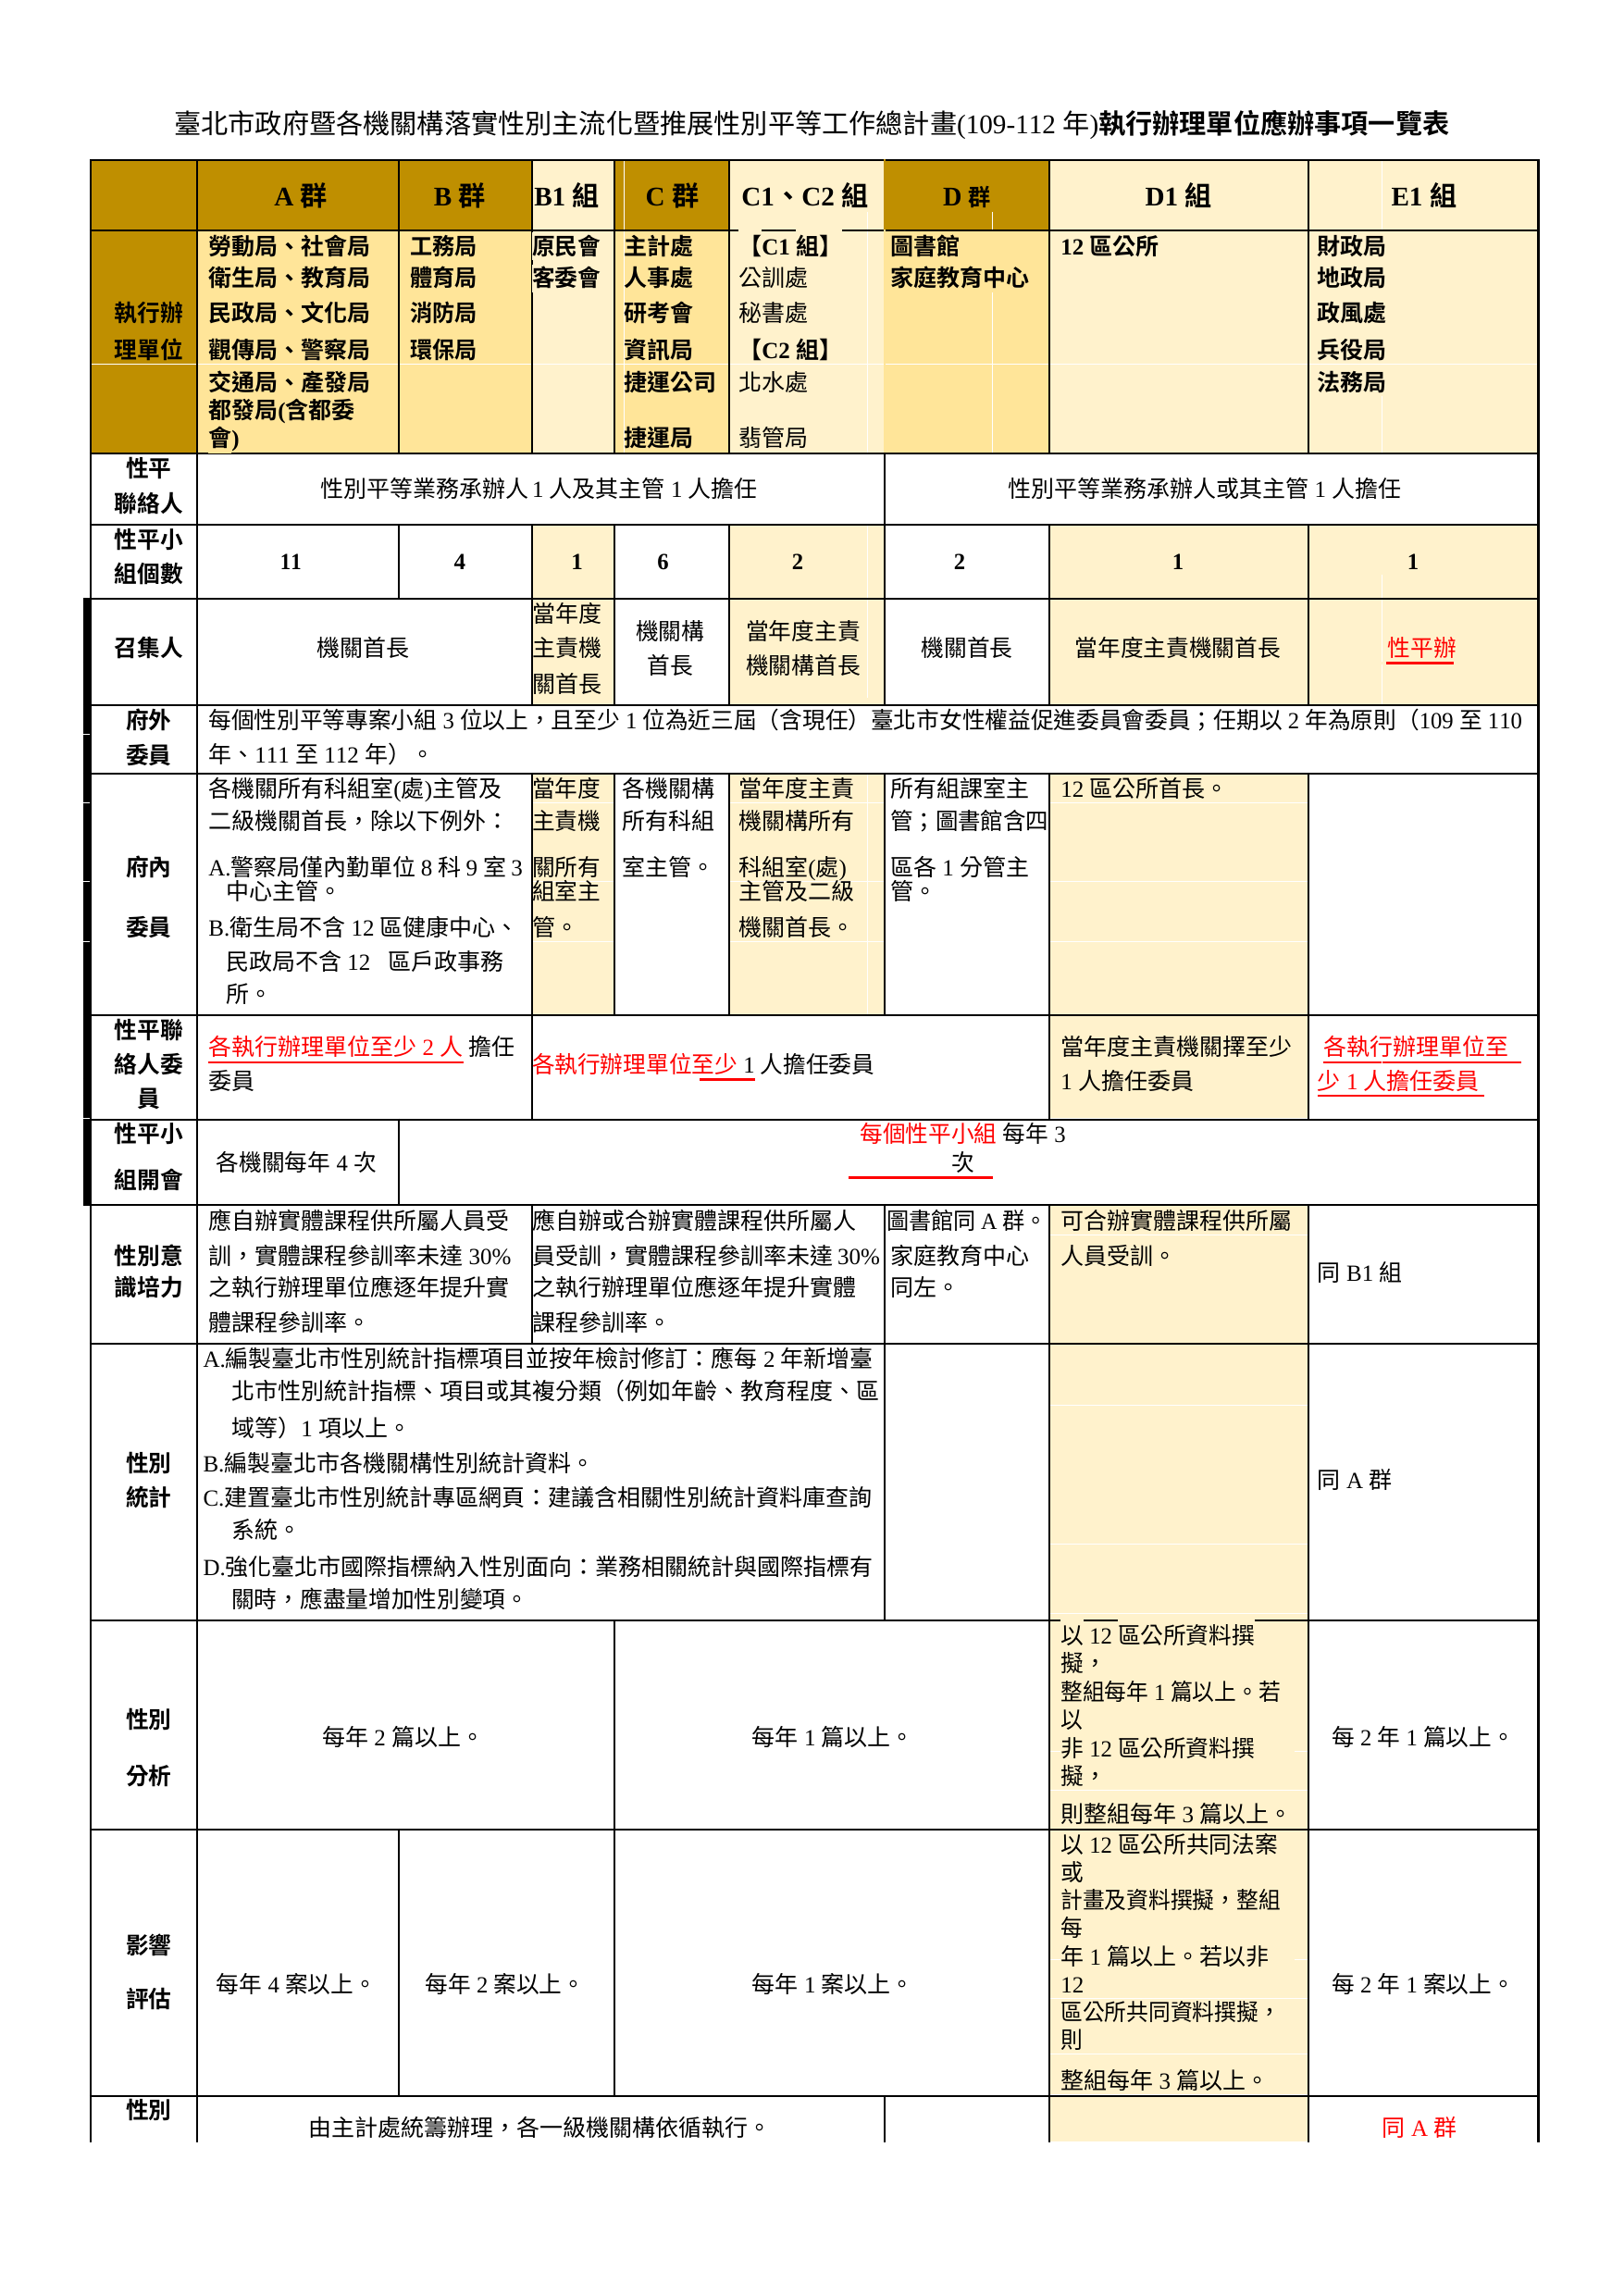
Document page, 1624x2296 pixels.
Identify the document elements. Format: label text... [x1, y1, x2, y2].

table_cell [755, 942, 849, 976]
table_cell [83, 803, 90, 835]
table_cell 應自辦實體課程供所屬人員受 [208, 1206, 531, 1235]
table_cell [868, 882, 884, 904]
table_cell [1386, 835, 1454, 881]
table_cell [1318, 904, 1323, 941]
table_cell [1484, 1831, 1521, 1887]
table_cell [1484, 1206, 1521, 1235]
table_cell [384, 1887, 398, 1942]
table_cell [92, 260, 100, 292]
table_cell [1458, 1121, 1484, 1148]
table_cell [615, 1752, 624, 1790]
table_cell [198, 600, 208, 627]
table_cell [83, 600, 90, 627]
table_cell [755, 1176, 849, 1194]
table_cell [198, 627, 208, 645]
table_cell [615, 1887, 624, 1942]
table_cell [92, 1336, 100, 1343]
table_cell [1050, 904, 1060, 941]
table_cell [615, 1999, 624, 2014]
table_cell [614, 1512, 624, 1544]
table_cell [1060, 2125, 1295, 2141]
table_cell [198, 1044, 208, 1061]
table_cell [1309, 2125, 1318, 2141]
table_cell [1458, 698, 1484, 704]
table_cell 體育局 [408, 260, 510, 292]
table_cell [100, 1302, 196, 1336]
table_cell [1309, 976, 1318, 1009]
table_cell [730, 775, 738, 802]
table_cell [849, 1621, 867, 1678]
table_cell [532, 1406, 601, 1443]
table_cell [408, 396, 464, 453]
table_cell [100, 1614, 196, 1620]
table_cell [625, 735, 700, 769]
table_cell [198, 260, 208, 292]
table_cell [1386, 518, 1454, 524]
table_cell [738, 1406, 755, 1443]
table_header [400, 161, 408, 212]
table_cell [532, 735, 601, 769]
table_cell [1386, 698, 1454, 704]
table_cell [1295, 1081, 1308, 1095]
table_cell 工務局 [408, 231, 510, 260]
table_cell [92, 2125, 100, 2141]
table_cell [601, 1112, 614, 1118]
table_cell [100, 2014, 196, 2054]
table_cell [993, 1078, 1048, 1095]
table_cell 當年度 [533, 600, 614, 627]
table_cell [1060, 1495, 1295, 1512]
table_cell [198, 1752, 208, 1790]
table_cell [1521, 1194, 1537, 1204]
table_cell [510, 2014, 532, 2054]
table_cell [1295, 1999, 1308, 2014]
table_cell [1386, 942, 1454, 976]
table_cell [1454, 526, 1458, 553]
table_cell [384, 518, 399, 524]
table_cell [1386, 1887, 1454, 1942]
table_cell D.強化臺北市國際指標納入性別面向：業務相關統計與國際指標有 [198, 1545, 884, 1582]
table_cell [1323, 1176, 1382, 1194]
table_cell [83, 1121, 90, 1148]
table_cell [100, 365, 196, 396]
table_cell 所。 [208, 976, 384, 1009]
table_cell [625, 1678, 700, 1734]
table_cell [464, 1176, 510, 1194]
table_cell [198, 1302, 208, 1336]
table_cell [1318, 627, 1323, 645]
table_cell [464, 212, 510, 230]
table_cell [464, 518, 510, 524]
table_cell [1521, 575, 1537, 589]
table_header [1309, 161, 1318, 212]
table_cell [886, 1009, 992, 1014]
table_cell [993, 1194, 1308, 1204]
table_cell [408, 1302, 464, 1336]
table_cell [83, 735, 90, 769]
table_cell [615, 1831, 624, 1887]
table_cell 同 A 群 [1382, 2097, 1537, 2141]
table_cell [198, 503, 208, 517]
table_cell [1386, 1302, 1454, 1336]
table_cell [1521, 1148, 1537, 1176]
table_cell [198, 327, 208, 364]
table_cell [1458, 1831, 1484, 1887]
table_cell [1323, 589, 1382, 598]
table_cell [1060, 212, 1295, 230]
table_cell [886, 1302, 992, 1336]
table_cell [601, 1121, 614, 1148]
table_cell [886, 1495, 992, 1512]
table_cell [384, 553, 398, 575]
table_cell [384, 1009, 399, 1014]
table_cell [700, 1406, 729, 1443]
table_cell [993, 976, 1048, 1009]
table_cell [1484, 803, 1521, 835]
table_cell [1060, 2097, 1295, 2125]
table_cell [464, 1148, 510, 1176]
table_cell [738, 679, 755, 698]
table_cell [384, 231, 398, 260]
table_cell [83, 1614, 90, 1620]
table_cell B.衛生局不含 12 區健康中心、 [208, 904, 531, 941]
table_cell [1309, 1302, 1318, 1336]
table_cell [615, 904, 624, 941]
table_cell 關首長 [533, 664, 614, 698]
table_cell [1318, 1302, 1323, 1336]
table_cell [400, 292, 408, 327]
table_cell [1309, 1752, 1318, 1790]
table_cell [730, 882, 738, 904]
table_cell [1318, 1194, 1323, 1204]
table_cell [1521, 1373, 1537, 1405]
table_cell [100, 1831, 196, 1887]
table_cell [464, 698, 531, 704]
table_cell [1318, 1752, 1323, 1790]
table_cell [92, 1112, 100, 1118]
table_cell [1458, 1512, 1484, 1544]
table_cell [1484, 679, 1521, 698]
table_cell [1386, 904, 1454, 941]
table_cell [198, 1621, 208, 1678]
table_cell [198, 1112, 208, 1118]
table_cell [1382, 1791, 1386, 1829]
table_cell [1295, 1942, 1308, 1959]
table_cell [1521, 1999, 1537, 2014]
table_cell [198, 1270, 208, 1287]
table_cell [1323, 1512, 1382, 1544]
table_cell [1309, 1078, 1318, 1095]
table_cell [738, 1999, 755, 2014]
table_cell [83, 698, 90, 704]
table_cell [730, 600, 738, 627]
table_cell [993, 1009, 1048, 1014]
table_cell [92, 231, 100, 260]
table_cell [700, 1678, 729, 1734]
table_cell 捷運公司 [625, 365, 728, 396]
table_cell [1484, 1999, 1521, 2014]
table_cell 機關構所有 [738, 803, 867, 835]
table_cell [868, 1406, 884, 1443]
table_cell [1050, 600, 1060, 627]
table_cell [533, 212, 601, 230]
table_cell [400, 260, 408, 292]
table_cell 所有組課室主 [886, 775, 1048, 802]
table_cell 當年度 [533, 775, 601, 802]
table_cell [1521, 882, 1537, 904]
table_cell [755, 1621, 849, 1678]
table_cell [399, 600, 408, 627]
table_cell [1309, 365, 1318, 396]
table_cell [1050, 942, 1060, 976]
table_cell [738, 1752, 755, 1790]
table_cell [993, 1999, 1048, 2014]
table_cell [729, 518, 738, 524]
table_cell [92, 1545, 100, 1582]
table_cell 各執行辦理單位至少 1 人擔任委員 [533, 1016, 885, 1078]
table_cell [400, 1999, 408, 2014]
table_cell [1323, 575, 1382, 589]
table_cell 關所有 [533, 835, 601, 881]
table_cell [1458, 976, 1484, 1009]
table_cell [92, 396, 100, 453]
table_cell [92, 212, 100, 230]
table_cell [1454, 1345, 1458, 1373]
table_cell [1050, 835, 1060, 881]
table_cell [1318, 645, 1323, 662]
table_cell [1382, 976, 1386, 1009]
table_cell [92, 1044, 100, 1061]
table_cell [1521, 976, 1537, 1009]
table_cell 管。 [533, 904, 601, 941]
table_cell [1382, 1582, 1386, 1613]
table_cell [1050, 1734, 1060, 1751]
table_cell [1308, 1176, 1318, 1194]
table_cell [868, 803, 884, 835]
table_cell 秘書處 [738, 292, 867, 327]
table_cell [533, 1009, 601, 1014]
table_cell [1309, 260, 1318, 292]
table_cell [1318, 589, 1323, 598]
table_cell [1060, 1112, 1295, 1118]
table_cell [1521, 1206, 1537, 1235]
table_cell [532, 2054, 601, 2094]
table_cell [1454, 1545, 1458, 1582]
table_cell [384, 1614, 399, 1620]
table_cell [615, 2054, 624, 2094]
table_cell [886, 292, 992, 327]
table_cell [100, 1009, 196, 1014]
table_cell [1318, 679, 1323, 698]
table_cell [83, 1179, 90, 1194]
table_cell [601, 1621, 614, 1678]
table_cell [384, 976, 399, 1009]
table_cell [400, 1148, 408, 1176]
table_cell [700, 698, 728, 704]
table_cell [1386, 882, 1454, 904]
table_cell [1323, 769, 1382, 773]
table_cell [92, 1752, 100, 1790]
table_cell 性平辦 [1386, 627, 1521, 662]
table_cell [1295, 1621, 1308, 1678]
table_cell [886, 942, 992, 976]
table_cell [83, 1734, 90, 1751]
table_cell [1454, 1582, 1458, 1613]
table_cell [1295, 1235, 1308, 1270]
table_cell [1295, 1270, 1308, 1287]
table_cell [198, 518, 208, 524]
table_cell [886, 1545, 992, 1582]
table_cell [198, 1831, 208, 1887]
table_cell [1295, 600, 1308, 627]
table_cell [730, 1009, 738, 1014]
table_cell [601, 1009, 614, 1014]
table_cell [885, 2014, 992, 2054]
table_cell [868, 1887, 885, 1942]
table_cell [408, 1063, 464, 1078]
table_cell [1308, 503, 1318, 517]
table_cell [510, 662, 531, 679]
table_cell 地政局 [1318, 260, 1521, 292]
table_cell [1521, 1095, 1537, 1112]
table_cell [700, 1734, 729, 1751]
table_cell [738, 589, 755, 598]
table_cell [849, 553, 867, 575]
table_cell [1458, 835, 1484, 881]
table_cell [885, 1112, 992, 1118]
table_cell 各執行辦理單位至少 2 人 擔任 [208, 1016, 531, 1061]
table_cell 北水處 [738, 365, 867, 396]
table_cell [1323, 1112, 1382, 1118]
table_cell [849, 1009, 867, 1014]
table_cell 【C1 組】 [738, 231, 867, 260]
table_cell 室主管。 [615, 835, 728, 881]
table_cell [510, 1614, 532, 1620]
table_cell [755, 698, 849, 704]
table_cell [1386, 1121, 1454, 1148]
table_cell [1309, 1582, 1318, 1613]
table_cell [1050, 1270, 1060, 1287]
table_cell [1386, 1614, 1454, 1620]
table_cell 2 [886, 526, 992, 575]
table_cell [625, 1734, 700, 1751]
table_cell [886, 396, 992, 453]
table_cell [615, 627, 624, 645]
table_cell [1295, 1495, 1308, 1512]
table_cell [1386, 679, 1454, 698]
table_cell [886, 600, 992, 627]
table_cell [885, 1791, 992, 1829]
table_cell [993, 1545, 1048, 1582]
table_cell [1382, 803, 1386, 835]
table_cell [100, 589, 196, 598]
table_cell [625, 1148, 700, 1176]
table_cell [1521, 2054, 1537, 2094]
table_cell [886, 1443, 992, 1477]
table_cell [1050, 645, 1060, 662]
table_cell [868, 526, 884, 553]
table_cell [700, 1148, 729, 1176]
table_cell [625, 212, 700, 230]
table_cell 6 [615, 526, 700, 575]
table_cell [1521, 942, 1537, 976]
table_cell [533, 976, 601, 1009]
table_cell [1323, 904, 1382, 941]
table_cell [408, 976, 464, 1009]
table_cell 年 1 篇以上。若以非 12 [1060, 1942, 1295, 1998]
table_cell [868, 589, 884, 598]
table_cell [1382, 1887, 1386, 1942]
table_cell [755, 518, 849, 524]
table_cell [1309, 882, 1318, 904]
table_cell [1050, 365, 1060, 396]
table_cell [868, 775, 884, 802]
table_cell [1309, 627, 1318, 645]
table_cell [601, 2054, 614, 2094]
table_cell [615, 231, 624, 260]
table_cell [1309, 1063, 1318, 1078]
table_cell [1323, 645, 1382, 662]
table_cell [755, 503, 849, 517]
table_cell [532, 518, 601, 524]
table_cell 財政局 [1318, 231, 1521, 260]
table_cell 性別 [100, 2097, 196, 2125]
table_cell 性別平等業務承辦人或其主管 1 人擔任 [993, 454, 1537, 503]
table_cell [1458, 1791, 1484, 1829]
table_cell [532, 1791, 601, 1829]
table_cell [1318, 1999, 1323, 2014]
table_cell [198, 1734, 208, 1751]
table_cell [1295, 589, 1308, 598]
table_cell [1060, 292, 1295, 327]
table_cell [1318, 1345, 1323, 1373]
table_cell [885, 1194, 992, 1204]
table_cell [198, 1942, 208, 1959]
table_cell [198, 942, 208, 976]
table_cell [1318, 1512, 1323, 1544]
table_cell [198, 1614, 208, 1620]
table_cell [533, 589, 614, 598]
table_cell [408, 882, 464, 904]
table_cell 主責機 [533, 627, 614, 662]
table_cell [1050, 1336, 1060, 1343]
table_cell [615, 589, 624, 598]
table_cell [868, 735, 885, 769]
table_cell [1458, 735, 1484, 769]
table_cell [1050, 775, 1060, 802]
table_cell [868, 835, 884, 881]
table_cell [755, 735, 849, 769]
table_cell [83, 575, 90, 589]
table_cell [100, 976, 196, 1009]
table_cell [83, 1302, 90, 1336]
table_cell [1382, 600, 1386, 627]
table_cell [92, 1373, 100, 1405]
table_cell [993, 904, 1048, 941]
table_cell [738, 503, 755, 517]
table_cell [755, 1999, 849, 2014]
table_cell [1318, 882, 1323, 904]
table_cell 同 B1 組 [1318, 1235, 1537, 1287]
table_cell 機關首長。 [738, 904, 867, 941]
table_cell 消防局 [408, 292, 510, 327]
table_cell [1458, 1194, 1484, 1204]
table_cell [400, 212, 408, 230]
table_cell [1386, 2014, 1454, 2054]
table_cell [849, 1752, 867, 1790]
table_cell [1386, 1406, 1454, 1443]
table_cell [1323, 1287, 1382, 1302]
table_cell [1060, 575, 1295, 589]
table_cell [1323, 1302, 1382, 1336]
table_cell [1323, 1336, 1382, 1343]
table_cell [755, 1791, 849, 1829]
table_cell [1295, 1176, 1308, 1194]
table_cell [1318, 803, 1323, 835]
table_cell [532, 1582, 601, 1613]
table_cell [399, 1621, 408, 1678]
table_cell [1309, 1443, 1318, 1477]
table_cell [92, 589, 100, 598]
table_cell [92, 526, 100, 553]
table_cell [730, 212, 738, 230]
table_cell [615, 1960, 624, 1998]
table_cell 主責機 [533, 803, 601, 835]
table_cell [92, 1016, 100, 1044]
table_cell [1323, 1495, 1382, 1512]
table_cell [601, 1831, 614, 1887]
table_cell [1458, 2014, 1484, 2054]
table_cell [729, 1734, 738, 1751]
table_cell [510, 1999, 532, 2014]
table_cell [1521, 1512, 1537, 1544]
table_cell 每年 1 案以上。 [738, 1942, 1048, 1998]
table_cell 員 [100, 1078, 196, 1112]
table_cell [399, 1009, 408, 1014]
table_cell [1323, 212, 1382, 230]
table_cell [849, 1078, 867, 1095]
table_cell [1295, 1009, 1308, 1014]
table_cell [100, 1345, 196, 1373]
table_cell [83, 589, 90, 598]
table_cell [83, 453, 90, 482]
table_cell 都發局(含都委會) [208, 396, 384, 453]
table_cell 二級機關首長，除以下例外： [208, 803, 531, 835]
table_cell 環保局 [408, 327, 510, 364]
table_cell [729, 1148, 738, 1176]
table_cell [198, 735, 208, 769]
table_cell [729, 1512, 738, 1544]
table_cell [1309, 589, 1318, 598]
table_cell [92, 679, 100, 698]
table_cell [92, 904, 100, 941]
table_cell [208, 679, 384, 698]
table_cell [464, 882, 510, 904]
table_cell [1323, 600, 1382, 627]
table_cell [92, 482, 100, 503]
table_cell 每 2 年 1 篇以上。 [1323, 1678, 1537, 1751]
table_cell [92, 1121, 100, 1148]
table_cell [400, 231, 408, 260]
table_cell [83, 1582, 90, 1613]
table_cell [868, 645, 884, 662]
table_cell [198, 1009, 208, 1014]
table_header [83, 159, 90, 212]
table_cell [885, 1887, 992, 1942]
table_cell [408, 1121, 464, 1148]
table_cell [993, 292, 1048, 327]
table_cell [729, 1406, 738, 1443]
table_cell [208, 1887, 384, 1942]
table_cell [1309, 664, 1318, 679]
table_cell [1484, 600, 1521, 627]
table_cell [408, 1621, 464, 1678]
table_cell [400, 2054, 408, 2094]
table_cell [1323, 803, 1382, 835]
table_cell [1454, 1176, 1458, 1194]
table_cell [729, 1582, 738, 1613]
table_cell [1050, 1081, 1060, 1095]
table_cell [464, 1887, 510, 1942]
table_cell [399, 1302, 408, 1336]
table_cell [993, 1345, 1048, 1373]
table_cell [1050, 1063, 1060, 1078]
table_cell [625, 1999, 700, 2014]
table_cell [198, 292, 208, 327]
table_cell 主管及二級 [738, 882, 867, 904]
table_cell 中心主管。 [208, 882, 384, 904]
table_cell [1382, 575, 1386, 589]
table_cell [700, 1621, 729, 1678]
table_cell 關時，應盡量增加性別變項。 [208, 1582, 532, 1613]
table_cell [83, 1620, 90, 1678]
table_cell [730, 976, 738, 1009]
table_cell [1295, 976, 1308, 1009]
table_header C 群 [625, 161, 728, 212]
table_cell [1295, 327, 1308, 364]
table_cell [208, 503, 384, 517]
table_cell [1458, 1302, 1484, 1336]
table_cell [625, 1614, 700, 1620]
table_cell [198, 835, 208, 881]
table_cell [1309, 679, 1318, 698]
table_cell [83, 835, 90, 881]
table_cell [1318, 1621, 1323, 1678]
table_cell [615, 1791, 624, 1829]
table_cell [1323, 1614, 1382, 1620]
table_cell [100, 803, 196, 835]
table_cell [1308, 769, 1318, 773]
table_cell [1323, 1206, 1382, 1235]
table_cell 統計 [100, 1477, 196, 1512]
table_cell [83, 976, 90, 1009]
table_cell 理單位 [100, 327, 196, 364]
table_cell [464, 679, 510, 698]
table_cell [1484, 1406, 1521, 1443]
table_cell [83, 1829, 90, 1887]
table_cell [1295, 735, 1308, 769]
table_cell [1458, 664, 1484, 679]
table_cell [1386, 575, 1454, 589]
table_cell 影響 [100, 1887, 196, 1959]
table_cell [532, 1887, 601, 1942]
table_cell [198, 482, 208, 503]
table_cell [1295, 1302, 1308, 1336]
table_cell [730, 664, 738, 679]
table_cell [1318, 664, 1323, 679]
table_cell [615, 1009, 624, 1014]
table_cell [1458, 2054, 1484, 2094]
table_cell [738, 518, 755, 524]
table_cell [755, 1148, 849, 1176]
table_cell [384, 1148, 398, 1176]
table_cell [849, 518, 867, 524]
table_cell [886, 589, 992, 598]
table_cell [100, 942, 196, 976]
table_cell [886, 662, 992, 679]
table_cell [83, 482, 90, 503]
table_cell [849, 698, 884, 704]
table_cell [738, 1831, 755, 1887]
table_header D 群 [886, 161, 1048, 212]
table_cell [1309, 1095, 1318, 1112]
table_header B 群 [408, 161, 531, 212]
table_cell [400, 327, 408, 364]
table_cell [83, 1148, 90, 1176]
table_cell [1386, 1176, 1454, 1194]
table_cell [729, 2054, 738, 2094]
table_cell [625, 976, 700, 1009]
table_cell [1318, 396, 1323, 453]
table_cell [1318, 1734, 1323, 1751]
table_cell [208, 1176, 384, 1194]
table_cell [510, 1302, 531, 1336]
table_cell [993, 1044, 1048, 1061]
table_cell [92, 775, 100, 802]
table_cell [464, 1009, 510, 1014]
table_cell [730, 231, 738, 260]
table_cell [1458, 1112, 1484, 1118]
table_cell [1382, 627, 1386, 645]
table_cell [408, 600, 464, 627]
table_cell [384, 292, 398, 327]
table_cell [510, 518, 532, 524]
table_cell [1382, 1999, 1386, 2014]
table_cell [1295, 1545, 1308, 1582]
table_cell [601, 1582, 614, 1613]
table_cell [1049, 503, 1060, 517]
table_cell [384, 327, 398, 364]
table_cell [886, 1345, 992, 1373]
table_cell [1050, 1373, 1060, 1405]
table_cell [601, 1791, 614, 1829]
table_cell [1484, 589, 1521, 598]
table_cell [384, 2054, 398, 2094]
table_cell [1050, 1582, 1060, 1613]
table_cell [1295, 1063, 1308, 1078]
table_cell [92, 1148, 100, 1176]
table_cell 翡管局 [738, 396, 867, 453]
table_cell [1323, 2054, 1382, 2094]
table_cell [464, 1121, 510, 1148]
table_cell 評估 [100, 1960, 196, 2014]
table_cell [886, 212, 992, 230]
table_cell [100, 662, 196, 679]
table_cell [400, 1831, 408, 1887]
table_cell [384, 589, 398, 598]
table_cell [83, 1343, 90, 1373]
table_cell [1050, 1512, 1060, 1544]
table_cell [1309, 553, 1318, 575]
table_cell 圖書館同A 群。 [886, 1206, 1048, 1235]
table_cell [730, 553, 738, 575]
table_cell [1386, 1097, 1454, 1112]
table_cell [532, 1148, 601, 1176]
table_cell [1382, 1287, 1386, 1302]
table_cell [700, 1512, 729, 1544]
table_cell [1318, 2054, 1323, 2094]
table_cell [849, 2054, 867, 2094]
table_cell [601, 292, 614, 327]
table_cell [849, 1112, 867, 1118]
table_cell [198, 365, 208, 396]
table_cell [1060, 769, 1308, 773]
table_cell [1458, 1206, 1484, 1235]
table_cell [1050, 1678, 1060, 1734]
table_cell [1454, 775, 1458, 802]
table_cell [408, 1176, 464, 1194]
table_cell [1458, 518, 1484, 524]
table_cell [198, 1960, 208, 1998]
table_cell 11 [198, 526, 384, 575]
table_cell [755, 575, 849, 589]
table_cell 非 12 區公所資料撰擬， [1060, 1734, 1295, 1790]
table_cell [92, 1406, 100, 1443]
table_cell [198, 698, 208, 704]
table_cell [1295, 2054, 1308, 2094]
table_cell [1458, 942, 1484, 976]
table_cell [1050, 2097, 1060, 2125]
table_cell [868, 1999, 885, 2014]
table_cell 當年度主責 [738, 600, 867, 645]
table_cell 每年 4 案以上。 [208, 1942, 384, 1998]
table_cell [198, 882, 208, 904]
table_cell [1382, 1302, 1386, 1336]
table_cell [1521, 698, 1537, 704]
table_cell [208, 1095, 384, 1112]
table_cell [614, 518, 624, 524]
table_cell [1295, 1406, 1308, 1443]
table_cell [83, 2125, 90, 2141]
table_cell [384, 1512, 399, 1544]
table_cell 1 [1060, 526, 1295, 575]
table_cell [993, 1112, 1048, 1118]
table_cell [1458, 1752, 1484, 1790]
table_cell [83, 627, 90, 645]
table_cell 識培力 [100, 1270, 196, 1302]
table_cell [868, 1009, 884, 1014]
table_cell [700, 976, 728, 1009]
table_cell [755, 2014, 849, 2054]
table_cell [700, 503, 729, 517]
table_cell [729, 1121, 738, 1148]
table_cell [1454, 976, 1458, 1009]
table_cell [92, 327, 100, 364]
table_cell [1521, 327, 1537, 364]
table_cell [1050, 1791, 1060, 1829]
table_cell [510, 327, 531, 364]
table_cell [1484, 526, 1521, 553]
table_cell 應自辦或合辦實體課程供所屬人 [533, 1206, 884, 1235]
table_cell [1458, 1176, 1484, 1194]
table_cell [100, 1582, 196, 1613]
table_cell [83, 260, 90, 292]
table_cell [208, 1112, 384, 1118]
table_cell [464, 1194, 532, 1204]
table_cell [510, 396, 531, 453]
table_cell [601, 1734, 614, 1751]
table_cell [1309, 600, 1318, 627]
table_cell [615, 575, 624, 589]
table_cell [885, 735, 992, 769]
table_cell 家庭教育中心 [886, 260, 1048, 292]
table_cell [100, 1373, 196, 1405]
table_cell [1454, 1148, 1458, 1176]
table_cell [1454, 735, 1458, 769]
table_cell [1521, 1121, 1537, 1148]
table_cell [1484, 1582, 1521, 1613]
table_cell [868, 679, 884, 698]
table_cell [615, 396, 624, 453]
table_cell [1458, 396, 1484, 453]
table_cell [83, 1545, 90, 1582]
table_cell [849, 212, 867, 230]
table_cell [1484, 1614, 1521, 1620]
table_cell [1454, 212, 1458, 230]
table_cell [1323, 664, 1382, 679]
table_cell [601, 1078, 614, 1095]
table_cell [601, 735, 614, 769]
table_cell [92, 1206, 100, 1235]
table_cell [1454, 575, 1458, 589]
table_cell [1309, 231, 1318, 260]
table_cell [729, 1112, 738, 1118]
table_cell [92, 1678, 100, 1734]
table_cell [1318, 2097, 1323, 2125]
table_cell [1484, 1302, 1521, 1336]
table_cell [1458, 503, 1484, 517]
table_cell [83, 1194, 90, 1204]
table_cell [993, 1512, 1048, 1544]
table_cell [885, 1179, 992, 1194]
table_cell [615, 1942, 624, 1959]
table_cell [92, 575, 100, 589]
table_cell [700, 1614, 729, 1620]
table_cell [198, 1373, 208, 1405]
table_cell [532, 1121, 601, 1148]
table_cell [625, 1176, 700, 1194]
table_cell 性平聯 [100, 1016, 196, 1044]
table_cell [384, 882, 399, 904]
table_cell [399, 518, 408, 524]
table_cell [208, 600, 384, 627]
table_cell [885, 1095, 992, 1112]
table_cell [198, 769, 208, 773]
table_cell [755, 1752, 849, 1790]
table_cell [384, 1942, 398, 1959]
table_cell [83, 1752, 90, 1790]
table_cell [464, 662, 510, 679]
table_cell [100, 2125, 196, 2141]
table_cell [532, 503, 601, 517]
table_cell 當年度主責機關首長 [1060, 627, 1295, 662]
table_cell [384, 503, 399, 517]
table_cell [1484, 698, 1521, 704]
table_cell [868, 396, 884, 453]
table_cell [100, 679, 196, 698]
table_cell [408, 1791, 464, 1829]
table_cell [730, 835, 738, 881]
table_cell [993, 553, 1048, 575]
table_cell [625, 1009, 700, 1014]
table_cell [1295, 664, 1308, 679]
table_cell [849, 1791, 867, 1829]
table_cell [1050, 292, 1060, 327]
table_cell [730, 575, 738, 589]
table_cell [100, 1545, 196, 1582]
table_cell [533, 292, 601, 327]
table_cell [993, 1176, 1049, 1194]
table_cell [532, 1614, 601, 1620]
table_cell [1323, 775, 1382, 802]
table_cell [1386, 1831, 1454, 1887]
table_cell [100, 260, 196, 292]
table_cell 人員受訓。 [1060, 1235, 1295, 1270]
table_cell [1458, 1287, 1484, 1302]
table_cell [868, 600, 884, 627]
table_cell 性別意 [100, 1235, 196, 1270]
table_cell [1309, 212, 1318, 230]
table_cell [100, 1112, 196, 1118]
table_cell [738, 1095, 755, 1112]
table_cell [1060, 664, 1295, 679]
table_cell [615, 1678, 624, 1734]
table_cell [625, 1791, 700, 1829]
table_cell 研考會 [625, 292, 728, 327]
table_cell [83, 1336, 90, 1343]
table_cell [1521, 1614, 1537, 1620]
table_cell [1050, 1887, 1060, 1942]
table_cell [1382, 2014, 1386, 2054]
table_cell [1050, 1406, 1060, 1443]
table_cell [625, 1121, 700, 1148]
table_cell [1521, 260, 1537, 292]
table_cell 系統。 [208, 1512, 384, 1544]
table_cell [738, 1621, 755, 1678]
table_cell [464, 1752, 510, 1790]
table_cell [849, 1614, 867, 1620]
table_header [1050, 161, 1060, 212]
table_cell 年、111 至 112 年）。 [208, 735, 532, 769]
table_cell [384, 212, 398, 230]
table_cell [208, 518, 384, 524]
table_cell [510, 231, 531, 260]
table_cell A.警察局僅內勤單位8 科9 室3 [208, 835, 531, 881]
table_cell [1309, 1495, 1318, 1512]
table_cell [1323, 1373, 1382, 1405]
table_cell [1521, 526, 1537, 553]
table_cell 1 [1318, 526, 1454, 575]
table_cell [1454, 942, 1458, 976]
table_cell [993, 503, 1049, 517]
table_cell [729, 1752, 738, 1790]
table_cell [1295, 212, 1308, 230]
table_cell [700, 882, 728, 904]
table_cell [1386, 1112, 1454, 1118]
table_cell [601, 1512, 614, 1544]
table_cell [1454, 600, 1458, 627]
table_cell [1309, 2054, 1318, 2094]
table_cell [533, 396, 601, 453]
table_cell [1060, 976, 1295, 1009]
table_cell [198, 396, 208, 453]
table_cell [1386, 589, 1454, 598]
table_cell 家庭教育中心 [886, 1235, 1048, 1270]
table_header [92, 161, 100, 212]
table_cell [510, 1112, 531, 1118]
table_cell [700, 2054, 729, 2094]
table_cell [729, 1443, 738, 1477]
table_cell [601, 365, 614, 396]
table_cell 4 [400, 526, 510, 575]
table_cell [849, 976, 867, 1009]
table_cell [92, 1495, 100, 1512]
table_cell [993, 526, 1048, 553]
table_cell [1386, 1345, 1454, 1373]
table_cell [1060, 904, 1295, 941]
table_cell [755, 1582, 849, 1613]
table_cell [1323, 1545, 1382, 1582]
table_cell [1484, 1545, 1521, 1582]
table_cell [83, 942, 90, 976]
table_cell [1323, 503, 1382, 517]
table_cell 每個性別平等專案小組 3 位以上，且至少 1 位為近三屆（含現任）臺北市女性權益促進委員會委員；任期以 2 年為原則（109 至 110 [208, 706, 1537, 734]
table_cell [208, 1831, 384, 1887]
table_cell [510, 1121, 532, 1148]
table_cell [92, 1270, 100, 1287]
text 臺北市政府暨各機關構落實性別主流化暨推展性別平等工作總計畫(109-112 年)執行辦理單位應辦事項一覽表 [82, 107, 1541, 141]
table_cell [1382, 904, 1386, 941]
table_cell [92, 803, 100, 835]
table_cell [729, 1887, 738, 1942]
table_cell [464, 769, 700, 773]
table_cell 域等）1 項以上。 [208, 1406, 532, 1443]
table_cell [700, 2014, 729, 2054]
table_cell [1484, 1194, 1521, 1204]
table_cell [1050, 1942, 1060, 1959]
table_cell [208, 1752, 384, 1790]
table_cell [601, 260, 614, 292]
table_cell [1318, 1406, 1323, 1443]
table_cell [83, 230, 90, 260]
table_cell [1521, 645, 1537, 662]
table_cell [1458, 882, 1484, 904]
table_cell [1318, 1545, 1323, 1582]
table_cell 當年度主責 [738, 775, 867, 802]
table_cell [1295, 1791, 1308, 1829]
table_cell 少 1 人擔任委員 [1318, 1063, 1537, 1095]
table_cell [208, 698, 464, 704]
table_cell [399, 662, 408, 679]
table_cell [1458, 1545, 1484, 1582]
table_cell [1382, 645, 1386, 662]
table_cell 交通局、產發局 [208, 365, 384, 396]
table_cell 可合辦實體課程供所屬 [1060, 1206, 1295, 1235]
table_cell [1484, 212, 1521, 230]
table_cell [1382, 1097, 1386, 1112]
table_cell [625, 589, 700, 598]
table_cell [1521, 600, 1537, 627]
table_cell [1454, 1121, 1458, 1148]
table_cell 勞動局、社會局 [208, 231, 384, 260]
table_cell [993, 942, 1048, 976]
table_cell [1521, 553, 1537, 575]
table_cell [1295, 1734, 1308, 1751]
table_cell [1295, 1477, 1308, 1495]
table_cell [198, 662, 208, 679]
table_cell 每個性平小組 每年 3 次 [849, 1121, 1308, 1176]
table_cell [993, 1752, 1048, 1790]
table_cell [408, 589, 464, 598]
table_cell [83, 1512, 90, 1544]
table_cell [1386, 1512, 1454, 1544]
table_cell [614, 735, 624, 769]
table_cell [510, 1095, 531, 1112]
table_cell [993, 1495, 1048, 1512]
table_cell [510, 1078, 531, 1095]
table_cell [1318, 1960, 1323, 1998]
table_cell [1050, 1831, 1060, 1887]
table_cell [198, 2054, 208, 2094]
table_cell 機關構 [625, 600, 728, 645]
table_cell [1382, 212, 1386, 230]
table_cell 民政局不含 12 [208, 942, 384, 976]
table_cell [625, 1095, 700, 1112]
table_cell [1060, 835, 1295, 881]
table_cell [1521, 1752, 1537, 1790]
table_cell [1484, 775, 1521, 802]
table_cell [729, 503, 738, 517]
table_cell [92, 1582, 100, 1613]
table_cell [868, 1095, 885, 1112]
table_cell [993, 1063, 1048, 1078]
table_cell [601, 327, 614, 364]
table_cell [1484, 1176, 1521, 1194]
table_cell [1454, 835, 1458, 881]
table_cell [1484, 1495, 1521, 1512]
table_cell [100, 1194, 196, 1204]
table_cell [738, 212, 755, 230]
table_cell [1295, 2125, 1308, 2141]
table_cell [601, 2014, 614, 2054]
table_cell [464, 503, 510, 517]
table_cell [1386, 1287, 1454, 1302]
table_cell [100, 769, 196, 773]
table_cell [1295, 1512, 1308, 1544]
table_cell [83, 1999, 90, 2014]
table_cell [198, 1791, 208, 1829]
table_cell [755, 589, 849, 598]
table_cell [615, 698, 700, 704]
table_cell [83, 292, 90, 327]
table_cell 區公所共同資料撰擬，則 [1060, 1999, 1295, 2054]
table_cell [1386, 1545, 1454, 1582]
table_cell [92, 1095, 100, 1112]
table_cell [1060, 396, 1295, 453]
table_cell [83, 212, 90, 230]
table_cell [510, 1512, 532, 1544]
table_cell [993, 327, 1048, 364]
table_cell 人事處 [625, 260, 728, 292]
table_cell [92, 1791, 100, 1829]
table_cell [208, 2014, 384, 2054]
table_cell [625, 1443, 700, 1477]
table_cell [700, 1942, 729, 1959]
table_cell [198, 231, 208, 260]
table_cell [1050, 2054, 1060, 2094]
table_cell [1050, 327, 1060, 364]
table_cell [1060, 942, 1295, 976]
table_cell [198, 1336, 531, 1343]
table_cell [1458, 1373, 1484, 1405]
table_cell [83, 2054, 90, 2094]
table_cell [384, 1999, 398, 2014]
table_cell [533, 365, 601, 396]
table_cell [384, 260, 398, 292]
table_cell [700, 942, 728, 976]
table_cell [1309, 2097, 1318, 2125]
table_cell [738, 1614, 755, 1620]
table_cell [510, 503, 532, 517]
table_cell [700, 1582, 729, 1613]
table_cell [700, 769, 755, 773]
table_cell [625, 882, 700, 904]
table_cell [1309, 942, 1318, 976]
table_cell [868, 518, 884, 524]
table_cell [729, 1081, 738, 1095]
table_cell [1295, 1960, 1308, 1998]
table_cell [92, 1512, 100, 1544]
table_cell [614, 1148, 624, 1176]
table_cell [510, 1752, 532, 1790]
table_cell [408, 365, 464, 396]
table_cell [625, 1112, 700, 1118]
table_header [1318, 161, 1323, 212]
table_cell [625, 1960, 700, 1998]
table_cell [92, 1887, 100, 1942]
table_cell [1521, 904, 1537, 941]
table_cell [1323, 1009, 1382, 1014]
table_cell [615, 882, 624, 904]
table_cell [625, 904, 700, 941]
table_cell [1454, 503, 1458, 517]
table_cell [1318, 503, 1323, 517]
table_cell [755, 1512, 849, 1544]
table_cell [755, 1302, 849, 1336]
table_cell [198, 1235, 208, 1270]
table_cell [1521, 1887, 1537, 1942]
table_cell [464, 1999, 510, 2014]
table_cell [399, 679, 408, 698]
table_cell [1454, 396, 1458, 453]
table_cell [384, 396, 398, 453]
table_cell [700, 1443, 729, 1477]
table_cell [92, 1477, 100, 1495]
table_cell [1484, 1752, 1521, 1790]
table_cell 主計處 [625, 231, 728, 260]
table_cell [408, 518, 464, 524]
table_cell [1521, 1336, 1537, 1343]
table_cell [198, 803, 208, 835]
table_cell [83, 1960, 90, 1998]
table_cell [1458, 1621, 1484, 1678]
table_cell [755, 1009, 849, 1014]
table_cell [208, 1999, 384, 2014]
table_cell 機關構首長 [738, 645, 867, 679]
table_cell [886, 1406, 992, 1443]
table_cell [1484, 1121, 1521, 1148]
table_cell [1382, 1121, 1386, 1148]
table_cell [886, 904, 992, 941]
table_cell 委員 [208, 1063, 384, 1095]
table_cell [198, 706, 208, 734]
table_cell 每年 2 案以上。 [408, 1942, 614, 1998]
table_cell [614, 1078, 624, 1095]
table_cell [993, 1582, 1048, 1613]
table_cell [92, 882, 100, 904]
table_cell [1318, 1678, 1323, 1734]
table_cell [1484, 664, 1521, 679]
table_cell [1060, 260, 1295, 292]
table_cell [1060, 1302, 1295, 1336]
table_cell 分析 [100, 1734, 196, 1790]
table_cell [1323, 1999, 1382, 2014]
table_cell [849, 1302, 867, 1336]
table_cell [1295, 518, 1308, 524]
table_cell [868, 2054, 885, 2094]
table_cell [399, 1752, 408, 1790]
table_cell [601, 1678, 614, 1734]
table_cell [1454, 1206, 1458, 1235]
table_cell [1295, 1097, 1308, 1112]
table_cell [625, 1078, 700, 1095]
table_cell [738, 2054, 755, 2094]
table_cell [510, 679, 531, 698]
table_cell [1323, 735, 1382, 769]
table_cell [1318, 1097, 1323, 1112]
table_cell [614, 1582, 624, 1613]
table_cell [1521, 1545, 1537, 1582]
table_cell [1309, 1614, 1318, 1620]
table_header [615, 161, 624, 212]
table_cell [1454, 1406, 1458, 1443]
table_cell [1323, 976, 1382, 1009]
table_cell [1386, 775, 1454, 802]
table_cell [993, 600, 1048, 627]
table_cell [1484, 1791, 1521, 1829]
table_cell 每 2 年 1 案以上。 [1323, 1942, 1537, 1998]
table_cell [100, 1406, 196, 1443]
table_cell [615, 212, 624, 230]
table_cell [464, 2054, 510, 2094]
table_cell [625, 679, 700, 698]
table_cell [1309, 1287, 1318, 1302]
table_cell [1454, 553, 1458, 575]
table_cell [83, 524, 90, 553]
table_cell [849, 1095, 867, 1112]
table_cell [464, 1078, 510, 1095]
table_cell [83, 1081, 90, 1095]
table_cell [755, 1443, 849, 1477]
table_cell [83, 1406, 90, 1443]
table_cell [1050, 1614, 1060, 1620]
table_cell 每年 2 篇以上。 [208, 1678, 532, 1751]
table_cell [700, 553, 728, 575]
table_cell [1295, 1678, 1308, 1734]
table_cell [1060, 1545, 1295, 1582]
table_cell [730, 698, 755, 704]
table_cell [1382, 1512, 1386, 1544]
table_cell [532, 2014, 601, 2054]
table_cell [886, 1373, 992, 1405]
table_cell [868, 1179, 885, 1194]
table_cell 法務局 [1318, 365, 1521, 396]
table_cell [1484, 396, 1521, 453]
table_cell [729, 1095, 738, 1112]
table_cell [1323, 2125, 1382, 2141]
table_cell [1386, 735, 1454, 769]
table_cell [1382, 942, 1386, 976]
table_cell [399, 1078, 408, 1095]
table_cell [92, 2097, 100, 2125]
table_cell [993, 2125, 1048, 2141]
table_cell [1309, 1044, 1323, 1061]
table_cell [1295, 553, 1308, 575]
table_cell [100, 2054, 196, 2094]
table_cell [408, 1999, 464, 2014]
table_cell [868, 231, 884, 260]
table_cell 同左。 [886, 1270, 1048, 1302]
table_cell [625, 1831, 700, 1887]
table_cell [1295, 1112, 1308, 1118]
table_cell [601, 1999, 614, 2014]
table_cell [849, 526, 867, 553]
table_cell [730, 679, 738, 698]
table_cell [92, 1287, 100, 1302]
table_cell [92, 1009, 100, 1014]
table_header [730, 161, 738, 212]
table_cell [1309, 1270, 1318, 1287]
table_cell [1484, 503, 1521, 517]
table_cell [1458, 1887, 1484, 1942]
table_cell [615, 645, 624, 662]
table_cell [1323, 627, 1382, 645]
table_cell [1458, 1009, 1484, 1014]
table_cell [1454, 1097, 1458, 1112]
table_cell [1295, 1287, 1308, 1302]
table_cell [1050, 260, 1060, 292]
table_cell [408, 1887, 464, 1942]
table_cell [700, 1752, 729, 1790]
table_cell 客委會 [533, 260, 601, 292]
table_cell [1050, 1302, 1060, 1336]
table_cell [1295, 260, 1308, 292]
table_cell [1484, 575, 1521, 589]
table_cell 則整組每年 3 篇以上。 [1060, 1791, 1295, 1829]
table_cell [849, 735, 867, 769]
table_cell [755, 1121, 849, 1148]
table_cell [384, 575, 398, 589]
table_cell [384, 1176, 398, 1194]
table_cell [1323, 1194, 1382, 1204]
table_cell [615, 1734, 624, 1751]
table_cell [464, 1791, 510, 1829]
table_cell [400, 589, 408, 598]
table_cell [615, 942, 624, 976]
table_header C1、C2 組 [738, 161, 884, 212]
table_header A 群 [208, 161, 384, 212]
table_cell [993, 1831, 1048, 1887]
table_cell [464, 589, 510, 598]
table_cell [886, 575, 992, 589]
table_cell [1382, 2054, 1386, 2094]
table_cell 性別 [100, 1443, 196, 1477]
table_cell [1060, 1176, 1295, 1194]
table_cell 召集人 [100, 627, 196, 662]
table_cell [400, 396, 408, 453]
table_cell [1050, 1477, 1060, 1495]
table_cell [849, 589, 867, 598]
table_cell [1454, 1887, 1458, 1942]
table_cell [729, 1621, 738, 1678]
table_cell [601, 1148, 614, 1176]
table_cell [400, 1942, 408, 1959]
table_cell [1521, 1302, 1537, 1336]
table_cell [625, 1887, 700, 1942]
table_cell [198, 1406, 208, 1443]
table_cell [92, 292, 100, 327]
table_cell 以 12 區公所資料撰擬， [1060, 1621, 1295, 1678]
table_cell [1382, 1406, 1386, 1443]
table_cell [83, 396, 90, 453]
table_cell [849, 679, 867, 698]
table_cell [868, 2014, 885, 2054]
table_cell [510, 1887, 532, 1942]
table_cell [868, 1621, 885, 1678]
table_cell [1521, 664, 1537, 679]
table_cell [83, 518, 90, 524]
table_cell 1 [533, 526, 601, 575]
table_cell [849, 503, 867, 517]
table_cell [700, 1176, 729, 1194]
table_cell [615, 292, 624, 327]
table_cell [83, 1235, 90, 1270]
table_cell [198, 1678, 208, 1734]
table_cell [510, 212, 531, 230]
table_cell [532, 1678, 601, 1734]
table_cell [1309, 1009, 1318, 1014]
table_cell [730, 260, 738, 292]
table_cell [1323, 1148, 1382, 1176]
table_cell 組開會 [100, 1148, 196, 1194]
table_cell [83, 706, 90, 734]
table_cell [1382, 1831, 1386, 1887]
table_cell [400, 1960, 408, 1998]
table_cell 機關首長 [208, 627, 531, 662]
table_cell [1060, 1097, 1295, 1112]
table_cell [1323, 1345, 1382, 1373]
table_cell 體課程參訓率。 [208, 1302, 384, 1336]
table_cell [993, 1791, 1048, 1829]
table_cell [1454, 1791, 1458, 1829]
table_cell [1484, 769, 1521, 773]
table_cell [738, 1176, 755, 1194]
table_cell [400, 1121, 408, 1148]
table_cell [1060, 1512, 1295, 1544]
table_cell [83, 1443, 90, 1477]
table_cell [208, 1621, 384, 1678]
table_cell [1458, 589, 1484, 598]
table_cell [384, 365, 398, 396]
table_cell [198, 1078, 208, 1095]
table_cell [1295, 1443, 1308, 1477]
table_cell [1323, 882, 1382, 904]
table_cell [1454, 1495, 1458, 1512]
table_cell 區各 1 分管主 [886, 835, 1048, 881]
table_cell 北市性別統計指標、項目或其複分類（例如年齡、教育程度、區 [208, 1373, 884, 1405]
table_cell 所有科組 [615, 803, 728, 835]
table_cell [1295, 503, 1308, 517]
table_cell [1060, 882, 1295, 904]
table_cell 每年 1 篇以上。 [738, 1678, 1048, 1751]
table_cell [1458, 769, 1484, 773]
table_cell [601, 904, 614, 941]
table_cell [700, 1112, 729, 1118]
table_cell [384, 600, 399, 627]
table_cell [993, 575, 1048, 589]
table_cell [198, 2014, 208, 2054]
table_cell [510, 1063, 531, 1078]
table_cell [729, 1999, 738, 2014]
table_cell [886, 503, 992, 517]
table_cell [83, 2014, 90, 2054]
table_cell [92, 645, 100, 662]
table_cell [729, 1176, 738, 1194]
table_cell [700, 679, 728, 698]
table_cell [1323, 679, 1382, 698]
table_cell [464, 396, 510, 453]
table_cell [92, 835, 100, 881]
table_cell [83, 679, 90, 698]
table_cell [1060, 518, 1295, 524]
table_cell [198, 1887, 208, 1942]
table_cell [755, 1406, 849, 1443]
table_cell [83, 1495, 90, 1512]
table_cell [601, 1752, 614, 1790]
table_cell [1060, 1582, 1295, 1613]
table_cell [868, 1791, 885, 1829]
table_cell [1050, 1752, 1060, 1790]
table_cell [738, 735, 755, 769]
table_cell [1049, 735, 1060, 769]
table_cell [1050, 664, 1060, 679]
table_cell [868, 976, 884, 1009]
table_cell [92, 600, 100, 627]
table_cell 各機關所有科組室(處)主管及 [208, 775, 531, 802]
table_cell [885, 1621, 992, 1678]
table_cell [1309, 904, 1318, 941]
table_cell [1309, 1345, 1318, 1373]
table_cell [399, 503, 408, 517]
table_cell [1295, 1206, 1308, 1235]
table_cell [1484, 1373, 1521, 1405]
table_cell [614, 1095, 624, 1112]
table_cell [700, 1194, 755, 1204]
table_cell [1454, 1621, 1458, 1678]
table_cell [384, 1112, 399, 1118]
table_cell [384, 1095, 399, 1112]
table_cell [886, 1614, 992, 1620]
table_cell 1 人及其主管 1 人擔任 [532, 454, 884, 503]
table_cell [198, 1148, 208, 1176]
table_cell [738, 1443, 755, 1477]
table_cell [1521, 1406, 1537, 1443]
table_cell [1295, 679, 1308, 698]
table_cell 各機關每年 4 次 [208, 1121, 384, 1176]
table_cell [1318, 575, 1323, 589]
table_cell [700, 735, 729, 769]
table_cell [1309, 1016, 1318, 1044]
table_cell [1309, 1112, 1318, 1118]
table_cell [730, 396, 738, 453]
table_cell [886, 482, 992, 503]
table_cell [1386, 769, 1454, 773]
table_cell [625, 503, 700, 517]
table_cell [208, 1791, 384, 1829]
table_cell [729, 1791, 738, 1829]
table_cell [92, 1999, 100, 2014]
table_cell [384, 1831, 398, 1887]
table_cell [625, 518, 700, 524]
table_cell [408, 1512, 464, 1544]
table_cell [1318, 775, 1323, 802]
table_cell [1050, 1999, 1060, 2014]
table_cell [1309, 1406, 1318, 1443]
table_cell [510, 260, 531, 292]
table_cell 12 區公所 [1060, 231, 1295, 260]
table_cell [1295, 645, 1308, 662]
table_cell [399, 1614, 408, 1620]
table_cell [601, 976, 614, 1009]
table_cell [615, 1621, 624, 1678]
table_cell [601, 518, 614, 524]
table_cell [1382, 1495, 1386, 1512]
table_cell [1050, 1443, 1060, 1477]
table_cell [1484, 1112, 1521, 1118]
table_cell [399, 1063, 408, 1078]
table_cell [885, 1063, 992, 1078]
table_cell [1309, 1960, 1318, 1998]
table_cell [1484, 942, 1521, 976]
table_cell [92, 1302, 100, 1336]
table_cell [729, 1678, 738, 1734]
table_cell [615, 600, 624, 627]
table_cell [92, 976, 100, 1009]
table_cell [198, 589, 208, 598]
table_cell [886, 1477, 992, 1495]
table_cell [1323, 1097, 1382, 1112]
table_cell [1309, 1545, 1318, 1582]
table_cell [1318, 600, 1323, 627]
table_cell [92, 662, 100, 679]
table_cell [1454, 664, 1458, 679]
table_cell [1318, 976, 1323, 1009]
table_cell [1050, 1621, 1060, 1678]
table_cell [868, 503, 884, 517]
table_cell [1323, 396, 1382, 453]
table_cell [886, 454, 992, 482]
table_cell [100, 231, 196, 260]
table_cell [1484, 518, 1521, 524]
table_cell [1521, 1345, 1537, 1373]
table_cell [601, 1614, 614, 1620]
table_cell [1050, 1112, 1060, 1118]
table_cell [532, 1752, 601, 1790]
table_cell [849, 1999, 867, 2014]
table_cell [849, 575, 867, 589]
table_cell [1521, 1176, 1537, 1194]
table_cell [408, 2054, 464, 2094]
table_cell [208, 1614, 384, 1620]
table_cell [886, 698, 992, 704]
table_cell [83, 1678, 90, 1734]
table_header D1 組 [1060, 161, 1308, 212]
table_cell [730, 365, 738, 396]
table_cell [1295, 231, 1308, 260]
table_cell [601, 212, 614, 230]
table_cell [92, 503, 100, 517]
table_cell [1382, 1194, 1386, 1204]
table_cell [92, 365, 100, 396]
table_cell [384, 526, 398, 553]
table_cell [886, 976, 992, 1009]
table_cell [1458, 1097, 1484, 1112]
table_cell [100, 518, 196, 524]
table_cell [399, 976, 408, 1009]
table_cell 1 人擔任委員 [1060, 1063, 1295, 1095]
table_cell [1309, 1206, 1318, 1235]
table_cell 絡人委 [100, 1044, 196, 1078]
table_cell [198, 1206, 208, 1235]
table_cell [400, 365, 408, 396]
table_cell [1484, 1336, 1521, 1343]
table_cell [1386, 1336, 1454, 1343]
table_cell [755, 212, 849, 230]
table_cell [1295, 835, 1308, 881]
table_cell [1521, 1831, 1537, 1887]
table_cell [1295, 1887, 1308, 1942]
table_cell [993, 698, 1048, 704]
table_cell [100, 1512, 196, 1544]
table_cell [533, 1112, 601, 1118]
table_cell [1309, 1887, 1318, 1942]
table_cell [1309, 1336, 1318, 1343]
table_cell [83, 645, 90, 662]
table_cell [886, 518, 992, 524]
table_cell 區戶政事務 [384, 942, 531, 976]
table_cell [601, 1887, 614, 1942]
table_cell [755, 2054, 849, 2094]
table_cell [83, 1887, 90, 1942]
table_cell [1382, 503, 1386, 517]
table_cell 課程參訓率。 [533, 1302, 729, 1336]
table_cell [510, 575, 531, 589]
table_cell [384, 1063, 399, 1078]
table_cell [1454, 904, 1458, 941]
table_cell [1295, 627, 1308, 645]
table_cell [1454, 803, 1458, 835]
table_cell [849, 1179, 867, 1194]
table_cell 聯絡人 [100, 482, 196, 517]
table_cell [738, 942, 755, 976]
table_cell [1318, 735, 1323, 769]
table_cell 各執行辦理單位至 [1323, 1016, 1537, 1061]
table_cell 性別 [100, 1678, 196, 1734]
table_cell [208, 575, 384, 589]
table_cell [208, 2054, 384, 2094]
table_cell [1060, 327, 1295, 364]
table_cell [92, 1194, 100, 1204]
table_cell [1318, 1121, 1323, 1148]
table_cell [601, 775, 614, 802]
table_cell [730, 904, 738, 941]
table_cell [700, 1081, 729, 1095]
table_cell [510, 882, 531, 904]
table_cell [1050, 526, 1060, 553]
table_cell [1050, 212, 1060, 230]
table_cell [1308, 1121, 1318, 1148]
table_cell [755, 1078, 849, 1095]
table_cell [408, 212, 464, 230]
table_cell [1458, 775, 1484, 802]
table_cell [700, 518, 729, 524]
table_cell [755, 1095, 849, 1112]
table_cell [1060, 803, 1295, 835]
table_cell [738, 2014, 755, 2054]
table_cell [198, 645, 208, 662]
table_cell [1318, 1336, 1323, 1343]
table_cell [1382, 679, 1386, 698]
table_cell [615, 327, 624, 364]
table_cell [886, 679, 992, 698]
table_cell [384, 1960, 398, 1998]
table_cell [1050, 553, 1060, 575]
table_cell [993, 212, 1048, 230]
table_cell [1458, 1495, 1484, 1512]
table_cell [1458, 904, 1484, 941]
table_cell [738, 1112, 755, 1118]
table_cell [738, 1791, 755, 1829]
table_cell [198, 775, 208, 802]
table_cell [993, 2097, 1048, 2125]
table_cell [1309, 292, 1318, 327]
table_cell [1060, 1406, 1295, 1443]
table_cell [1382, 1752, 1386, 1790]
table_cell [464, 976, 510, 1009]
table_cell [700, 1887, 729, 1942]
table_cell [408, 1112, 464, 1118]
table_cell [1458, 803, 1484, 835]
table_header [1323, 161, 1382, 212]
table_cell [198, 2125, 208, 2141]
table_cell [729, 1942, 738, 1959]
table_cell [92, 1176, 100, 1194]
table_cell [1295, 1831, 1308, 1887]
table_cell [83, 1063, 90, 1078]
table_cell [993, 1614, 1048, 1620]
table_cell [1521, 769, 1537, 773]
table_cell [1458, 1336, 1484, 1343]
table_cell [100, 600, 196, 627]
table_cell [738, 1887, 755, 1942]
table_cell [615, 976, 624, 1009]
table_cell 執行辦 [100, 292, 196, 327]
table_cell [849, 1582, 867, 1613]
table_cell [614, 503, 624, 517]
table_cell [384, 1752, 399, 1790]
table_cell [1484, 1148, 1521, 1176]
table_cell [886, 365, 992, 396]
table_cell [1309, 775, 1318, 802]
table_cell 政風處 [1318, 292, 1521, 327]
table_cell [993, 1095, 1048, 1112]
table_cell [868, 904, 884, 941]
table_cell 性平小 [100, 1121, 196, 1148]
table_cell [1295, 775, 1308, 802]
table_cell [1382, 735, 1386, 769]
table_cell [198, 679, 208, 698]
table_cell [1458, 600, 1484, 627]
table_cell [1060, 1373, 1295, 1405]
table_cell [1318, 835, 1323, 881]
table_cell [1386, 503, 1454, 517]
table_cell 性平小 [100, 526, 196, 553]
table_cell 府外 [100, 706, 196, 734]
table_cell [993, 1443, 1048, 1477]
table_cell [700, 1831, 729, 1887]
table_cell [849, 1512, 867, 1544]
table_cell [408, 1148, 464, 1176]
table_cell [601, 1095, 614, 1112]
table_cell [993, 1016, 1048, 1044]
table_cell [1323, 835, 1382, 881]
table_cell [885, 1016, 992, 1044]
table_cell [1295, 526, 1308, 553]
table_cell 委員 [100, 735, 196, 769]
table_cell [1295, 1044, 1308, 1061]
table_cell [1382, 1373, 1386, 1405]
table_cell [408, 662, 464, 679]
table_cell [1323, 1121, 1382, 1148]
table_cell [1323, 1621, 1382, 1678]
table_cell [1309, 526, 1318, 553]
table_cell [625, 2054, 700, 2094]
table_cell [100, 1791, 196, 1829]
table_cell [1382, 835, 1386, 881]
table_cell [400, 1194, 464, 1204]
table_cell [1521, 518, 1537, 524]
table_cell [510, 1621, 532, 1678]
table_cell [885, 2054, 992, 2094]
table_cell [208, 662, 384, 679]
table_cell [886, 1336, 992, 1343]
table_cell [198, 1582, 208, 1613]
table_cell [83, 1270, 90, 1287]
table_cell [83, 1044, 90, 1061]
table_cell [993, 2014, 1048, 2054]
table_cell [1458, 212, 1484, 230]
table_cell [1484, 1887, 1521, 1942]
table_cell [464, 1063, 510, 1078]
table_cell [755, 976, 849, 1009]
table_cell [92, 454, 100, 482]
table_cell [1050, 396, 1060, 453]
table_cell [1060, 1345, 1295, 1373]
table_cell [1454, 1831, 1458, 1887]
table_cell 原民會 [533, 231, 601, 260]
table_cell [92, 942, 100, 976]
table_cell [886, 327, 992, 364]
table_cell [92, 698, 100, 704]
table_cell [868, 1831, 885, 1887]
table_cell [885, 769, 992, 773]
table_cell [1521, 1582, 1537, 1613]
table_cell [1323, 1791, 1382, 1829]
table_cell [1318, 1148, 1323, 1176]
table_cell [1521, 835, 1537, 881]
table_cell [510, 1009, 531, 1014]
table_cell [208, 589, 384, 598]
table_cell [384, 1302, 399, 1336]
table_cell [1521, 1287, 1537, 1302]
table_cell [1050, 1206, 1060, 1235]
table_cell [849, 769, 885, 773]
table_cell [993, 1621, 1048, 1678]
table_cell [408, 1009, 464, 1014]
table_cell [738, 976, 755, 1009]
table_cell [868, 1752, 885, 1790]
table_cell [464, 2014, 510, 2054]
table_cell [625, 1752, 700, 1790]
table_cell [1521, 231, 1537, 260]
table_cell 整組每年 1 篇以上。若以 [1060, 1678, 1295, 1734]
table_cell [464, 1095, 510, 1112]
table_cell [601, 882, 614, 904]
table_cell [1521, 1791, 1537, 1829]
table_cell [1050, 698, 1308, 704]
table_cell 性別平等業務承辦人 [208, 454, 532, 503]
table_cell [1386, 1373, 1454, 1405]
table_cell [1295, 1336, 1308, 1343]
table_cell [1309, 1942, 1318, 1959]
table_cell [1454, 882, 1458, 904]
table_cell [1521, 212, 1537, 230]
table_cell [1386, 600, 1454, 627]
table_cell [615, 365, 624, 396]
table_cell [614, 1406, 624, 1443]
table_cell [510, 589, 531, 598]
table_cell [533, 1078, 601, 1095]
table_cell [700, 1095, 729, 1112]
table_cell [92, 1960, 100, 1998]
table_cell [1060, 735, 1295, 769]
table_cell [738, 1512, 755, 1544]
table_cell [755, 1831, 849, 1887]
table_cell [1382, 1621, 1386, 1678]
table_cell [83, 775, 90, 802]
table_cell [1382, 664, 1386, 679]
table_cell [83, 365, 90, 396]
table_cell [868, 1582, 884, 1613]
table_cell [1521, 627, 1537, 645]
table_cell [1318, 942, 1323, 976]
table_cell [92, 1942, 100, 1959]
table_cell [1309, 327, 1318, 364]
table_cell [868, 292, 884, 327]
table_cell [615, 662, 624, 679]
table_cell [198, 1194, 208, 1204]
table_cell [1521, 2014, 1537, 2054]
table_cell [83, 1287, 90, 1302]
table_cell [1050, 1495, 1060, 1512]
table_cell [993, 589, 1048, 598]
table_cell [849, 1194, 885, 1204]
table_cell 管；圖書館含四 [886, 803, 1048, 835]
table_cell [1386, 1999, 1454, 2014]
table_cell [868, 1302, 884, 1336]
table_cell [464, 1831, 510, 1887]
table_cell [868, 1112, 885, 1118]
table_cell [886, 1582, 992, 1613]
table_cell [100, 1336, 196, 1343]
table_cell [729, 1831, 738, 1887]
table_cell C.建置臺北市性別統計專區網頁：建議含相關性別統計資料庫查詢 [198, 1477, 884, 1512]
table_cell 各機關構 [615, 775, 728, 802]
table_cell [510, 526, 531, 553]
table_cell [510, 292, 531, 327]
table_cell [92, 706, 100, 734]
table_cell [868, 327, 884, 364]
table_cell 員受訓，實體課程參訓率未達30% [533, 1235, 884, 1270]
table_cell [1308, 1148, 1318, 1176]
table_cell [1309, 1373, 1318, 1405]
table_cell [1386, 396, 1454, 453]
table_cell [92, 553, 100, 575]
table_cell [993, 679, 1048, 698]
table_cell 整組每年 3 篇以上。 [1060, 2054, 1295, 2094]
table_cell [755, 1194, 849, 1204]
table_cell [400, 2014, 408, 2054]
table_cell [208, 1009, 384, 1014]
table_cell [533, 942, 601, 976]
table_cell [400, 1176, 408, 1194]
table_cell 當年度主責機關擇至少 [1060, 1016, 1295, 1061]
table_header [1382, 161, 1386, 212]
table_cell [993, 1887, 1048, 1942]
table_header E1 組 [1386, 161, 1537, 212]
table_cell [1060, 365, 1295, 396]
table_cell [1386, 1009, 1454, 1014]
table_cell [92, 1063, 100, 1078]
table_cell [208, 769, 464, 773]
table_cell [83, 1112, 90, 1118]
table_cell [1050, 2014, 1060, 2054]
table_cell [625, 942, 700, 976]
table_cell [601, 942, 614, 976]
table_cell [738, 1009, 755, 1014]
table_cell [198, 1095, 208, 1112]
table_cell 以 12 區公所共同法案或 [1060, 1831, 1295, 1887]
table_cell [83, 503, 90, 517]
table_cell [408, 1078, 464, 1095]
table_cell 管。 [886, 882, 1048, 904]
table_cell [92, 627, 100, 645]
table_cell [729, 735, 738, 769]
table_cell [1309, 803, 1318, 835]
table_cell [1323, 1752, 1382, 1790]
table_cell [83, 2095, 90, 2125]
table_cell [208, 212, 384, 230]
table_cell [83, 553, 90, 575]
table_cell [1309, 1791, 1318, 1829]
table_cell [1484, 1345, 1521, 1373]
table_cell [1318, 2125, 1323, 2141]
table_cell [1318, 212, 1323, 230]
table_cell [384, 662, 399, 679]
table_cell [1382, 1206, 1386, 1235]
table_cell [700, 589, 728, 598]
table_cell [92, 2054, 100, 2094]
table_cell [1454, 1752, 1458, 1790]
table_cell [1484, 1621, 1521, 1678]
table_cell [614, 1614, 624, 1620]
table_cell [1382, 1345, 1386, 1373]
table_cell [1458, 1406, 1484, 1443]
table_cell [408, 1752, 464, 1790]
table_cell [1521, 1112, 1537, 1118]
table_cell [1050, 589, 1060, 598]
table_cell 計畫及資料撰擬，整組每 [1060, 1887, 1295, 1942]
table_cell [100, 775, 196, 802]
table_cell [1382, 882, 1386, 904]
table_cell [1060, 679, 1295, 698]
table_cell [1318, 1887, 1323, 1942]
table_cell [83, 1097, 90, 1112]
table_cell [100, 698, 196, 704]
table_cell [1458, 1345, 1484, 1373]
table_cell [625, 1582, 700, 1613]
table_cell [1308, 1194, 1318, 1204]
table_cell [993, 735, 1049, 769]
table_cell [1309, 1512, 1318, 1544]
table_cell [399, 1791, 408, 1829]
table_cell [1458, 1999, 1484, 2014]
table_cell [700, 526, 728, 553]
table_cell [92, 735, 100, 769]
table_cell [1386, 1621, 1454, 1678]
table_cell [1295, 1345, 1308, 1373]
table_cell [625, 1621, 700, 1678]
table_cell [198, 1176, 208, 1194]
table_cell [1295, 1582, 1308, 1613]
table_cell [1521, 365, 1537, 396]
table_cell [208, 1194, 398, 1204]
table_cell [1454, 589, 1458, 598]
table_cell [1318, 2014, 1323, 2054]
table_cell [1484, 553, 1521, 575]
table_cell 組個數 [100, 553, 196, 589]
table_cell [1060, 1287, 1295, 1302]
table_cell [601, 526, 614, 553]
table_cell [1521, 775, 1537, 802]
table_cell [1049, 518, 1060, 524]
table_cell [1318, 1373, 1323, 1405]
table_cell [1386, 664, 1454, 679]
table_cell [1484, 2054, 1521, 2094]
table_cell [399, 1512, 408, 1544]
table_cell [1308, 735, 1318, 769]
table_cell [700, 575, 728, 589]
table_cell [1295, 904, 1308, 941]
table_cell [625, 1942, 700, 1959]
table_cell [614, 1176, 624, 1194]
table_cell [993, 396, 1048, 453]
table_cell [849, 1831, 867, 1887]
table_cell [1309, 2014, 1318, 2054]
table_cell [868, 627, 884, 645]
table_cell [601, 503, 614, 517]
table_cell [83, 664, 90, 679]
table_cell [1382, 1176, 1386, 1194]
table_cell [83, 1009, 90, 1014]
table_cell [1050, 1960, 1060, 1998]
table_cell [1386, 803, 1454, 835]
table_cell [92, 1614, 100, 1620]
table_cell [1295, 2014, 1308, 2054]
table_cell [1484, 2014, 1521, 2054]
table_cell [1458, 526, 1484, 553]
table_cell [1050, 2125, 1060, 2141]
table_cell 性平 [100, 454, 196, 482]
table_cell [601, 835, 614, 881]
table_header [384, 161, 398, 212]
table_cell 圖書館 [886, 231, 1048, 260]
table_cell [532, 1194, 700, 1204]
table_cell [700, 212, 728, 230]
table_cell [1323, 698, 1382, 704]
table_cell 公訓處 [738, 260, 867, 292]
table_cell [1050, 882, 1060, 904]
table_cell [464, 575, 510, 589]
table_cell B.編製臺北市各機關構性別統計資料。 [198, 1443, 614, 1477]
table_cell [993, 518, 1049, 524]
table_cell [738, 1121, 755, 1148]
table_cell 民政局、文化局 [208, 292, 384, 327]
table_cell [1050, 1097, 1060, 1112]
table_cell [1050, 1009, 1060, 1014]
table_cell [1309, 1734, 1318, 1751]
table_cell [92, 1078, 100, 1095]
table_cell 衛生局、教育局 [208, 260, 384, 292]
table_cell 機關首長 [886, 627, 1048, 662]
table_cell [730, 627, 738, 645]
table_cell [1454, 2054, 1458, 2094]
table_cell 觀傳局、警察局 [208, 327, 384, 364]
table_cell [1386, 1206, 1454, 1235]
table_cell [1323, 518, 1382, 524]
table_cell [700, 1121, 729, 1148]
table_cell [993, 1406, 1048, 1443]
table_cell [1454, 1302, 1458, 1336]
table_cell [384, 1621, 399, 1678]
table_cell [625, 1406, 700, 1443]
table_cell [464, 1614, 510, 1620]
table_cell [601, 231, 614, 260]
table_cell [1309, 1831, 1318, 1887]
table_cell [400, 1887, 408, 1942]
table_cell [730, 327, 738, 364]
table_cell [198, 1287, 208, 1302]
table_cell [868, 1078, 885, 1095]
table_cell [729, 1302, 738, 1336]
table_cell [1060, 1009, 1295, 1014]
table_cell [198, 1121, 208, 1148]
table_cell [83, 1016, 90, 1044]
table_cell [1318, 1176, 1323, 1194]
table_cell [849, 2014, 867, 2054]
table_cell [1050, 1235, 1060, 1270]
table_cell [849, 1443, 867, 1477]
table_cell [408, 1614, 464, 1620]
table_cell [1060, 503, 1295, 517]
table_cell [198, 976, 208, 1009]
table_cell [1050, 679, 1060, 698]
table_cell [849, 1887, 867, 1942]
table_cell [886, 2097, 992, 2125]
table_cell [1323, 942, 1382, 976]
table_cell [1309, 835, 1318, 881]
table_cell [738, 1582, 755, 1613]
table_cell [868, 664, 884, 679]
table_cell [1454, 1194, 1458, 1204]
table_cell [532, 1176, 601, 1194]
table_cell [1386, 1194, 1454, 1204]
table_cell [885, 1999, 992, 2014]
table_cell 同 A 群 [1318, 1443, 1537, 1495]
table_cell [615, 260, 624, 292]
table_cell [886, 2125, 992, 2141]
table_cell [510, 2054, 532, 2094]
table_cell 委員 [100, 882, 196, 941]
table_cell [1521, 396, 1537, 453]
table_cell [700, 904, 728, 941]
table_cell [1060, 1477, 1295, 1495]
table_cell [1050, 1287, 1060, 1302]
table_cell [532, 1512, 601, 1544]
table_cell [729, 1960, 738, 1998]
table_cell 捷運局 [625, 396, 728, 453]
table_cell [1295, 2097, 1308, 2125]
table_cell [92, 1621, 100, 1678]
table_cell [885, 1044, 992, 1061]
table_cell 【C2 組】 [738, 327, 867, 364]
table_cell [738, 1302, 755, 1336]
table_cell [1050, 976, 1060, 1009]
table_cell [408, 1831, 464, 1887]
table_cell [1309, 698, 1323, 704]
table_cell [1521, 1621, 1537, 1678]
table_cell [1521, 735, 1537, 769]
table_cell [885, 1752, 992, 1790]
table_cell [533, 698, 614, 704]
table_cell [1318, 1206, 1323, 1235]
table_cell [993, 769, 1049, 773]
table_cell [1318, 1831, 1323, 1887]
table_cell [92, 1831, 100, 1887]
table_cell [625, 1512, 700, 1544]
table_cell [1454, 679, 1458, 698]
table_cell [625, 575, 700, 589]
table_cell [1386, 1495, 1454, 1512]
table_cell [1458, 575, 1484, 589]
table_cell [532, 1621, 601, 1678]
table_cell [1454, 1999, 1458, 2014]
table_cell [1323, 1831, 1382, 1887]
table_cell [83, 1373, 90, 1405]
table_cell [886, 1512, 992, 1544]
table_cell [464, 1302, 510, 1336]
table_cell [1295, 396, 1308, 453]
table_cell [868, 1443, 884, 1477]
table_cell [615, 2014, 624, 2054]
table_cell [83, 1942, 90, 1959]
table_cell [100, 1206, 196, 1235]
table_header [198, 161, 208, 212]
table_cell [868, 1512, 884, 1544]
table_cell [993, 365, 1048, 396]
table_cell [408, 575, 464, 589]
table_cell [601, 553, 614, 575]
table_cell [198, 575, 208, 589]
table_cell [198, 1063, 208, 1078]
table_cell [1049, 769, 1060, 773]
table_cell 之執行辦理單位應逐年提升實 [208, 1270, 531, 1302]
table_cell [83, 882, 90, 904]
table_cell [1484, 1095, 1521, 1112]
table_cell [100, 396, 196, 453]
table_cell [1309, 1999, 1318, 2014]
table_cell [1309, 396, 1318, 453]
table_cell [730, 803, 738, 835]
table_cell [1060, 1443, 1295, 1477]
table_cell [1323, 2097, 1382, 2125]
table_cell [384, 1078, 399, 1095]
table_cell [730, 942, 738, 976]
table_cell [532, 1999, 601, 2014]
table_cell [400, 575, 408, 589]
table_cell [755, 1887, 849, 1942]
table_cell [1060, 1614, 1308, 1620]
table_cell [1386, 1752, 1454, 1790]
table_cell [1318, 1791, 1323, 1829]
table_cell [1309, 1621, 1318, 1678]
table_cell [83, 1791, 90, 1829]
table_cell [1050, 575, 1060, 589]
table_cell [92, 1734, 100, 1751]
table_cell [100, 1621, 196, 1678]
table_cell [993, 1373, 1048, 1405]
table_cell [464, 365, 510, 396]
table_cell 12 區公所首長。 [1060, 775, 1295, 802]
table_cell [510, 553, 531, 575]
table_cell [1318, 1287, 1323, 1302]
table_cell [198, 904, 208, 941]
table_cell [1484, 1009, 1521, 1014]
table_cell [92, 1443, 100, 1477]
table_cell [1382, 396, 1386, 453]
table_cell [601, 803, 614, 835]
table_cell [408, 1095, 464, 1112]
table_cell [1295, 575, 1308, 589]
table_cell [1386, 1791, 1454, 1829]
table_cell [614, 1121, 624, 1148]
table_cell [1382, 589, 1386, 598]
table_cell [1295, 1373, 1308, 1405]
table_cell [1060, 1336, 1295, 1343]
table_cell [533, 575, 601, 589]
table_cell [1309, 575, 1318, 589]
table_cell [510, 976, 531, 1009]
table_cell [755, 769, 849, 773]
table_cell [993, 1477, 1048, 1495]
table_cell [614, 1443, 624, 1477]
table_cell [1309, 645, 1318, 662]
table_cell [868, 942, 884, 976]
table_cell 之執行辦理單位應逐年提升實體 [533, 1270, 884, 1302]
table_cell [399, 882, 408, 904]
table_cell [510, 1148, 532, 1176]
table_cell [1323, 1406, 1382, 1443]
table_cell [1386, 212, 1454, 230]
table_cell [198, 1512, 208, 1544]
table_cell [1386, 2054, 1454, 2094]
table_cell 府內 [100, 835, 196, 881]
table_cell [1050, 803, 1060, 835]
table_cell [1060, 589, 1295, 598]
table_cell [83, 1206, 90, 1235]
table_cell [1521, 1495, 1537, 1512]
table_cell [601, 1406, 614, 1443]
table_cell [100, 212, 196, 230]
table_cell 首長 [625, 645, 728, 679]
table_cell [1386, 1582, 1454, 1613]
table_cell [533, 1336, 884, 1343]
table_cell [1458, 1614, 1484, 1620]
table_cell [384, 679, 399, 698]
table_cell [1323, 2014, 1382, 2054]
table_cell [993, 1302, 1048, 1336]
table_cell [993, 662, 1048, 679]
table_cell [1382, 1148, 1386, 1176]
table_cell [700, 1960, 729, 1998]
table_cell [510, 1791, 532, 1829]
table_cell [1521, 1009, 1537, 1014]
table_cell [533, 327, 601, 364]
table_cell [464, 600, 510, 627]
table_cell [198, 454, 208, 482]
table_cell [1295, 882, 1308, 904]
table_cell [198, 212, 208, 230]
table_cell [92, 1235, 100, 1270]
table_cell [755, 679, 849, 698]
table_cell [1458, 1148, 1484, 1176]
table_cell [1458, 1582, 1484, 1613]
table_cell [198, 1999, 208, 2014]
table_cell [1050, 627, 1060, 645]
table_cell 兵役局 [1318, 327, 1521, 364]
table_cell [885, 1831, 992, 1887]
table_cell [885, 1078, 992, 1095]
table_cell [1050, 1044, 1060, 1061]
table_cell [198, 1016, 208, 1044]
table_cell [1309, 1235, 1318, 1270]
table_cell [730, 526, 738, 553]
table_cell [1454, 1373, 1458, 1405]
table_cell [1295, 803, 1308, 835]
table_cell 訓，實體課程參訓率未達 30% [208, 1235, 531, 1270]
table_cell [849, 942, 867, 976]
table_cell [532, 1831, 601, 1887]
table_cell [1295, 365, 1308, 396]
table_cell [1049, 1176, 1060, 1194]
table_cell [408, 503, 464, 517]
table_cell [614, 1112, 624, 1118]
table_cell [601, 396, 614, 453]
table_cell [700, 1791, 729, 1829]
table_cell [1318, 1582, 1323, 1613]
table_cell [625, 2014, 700, 2054]
table_cell [1295, 942, 1308, 976]
table_cell [1454, 2014, 1458, 2054]
table_cell [1060, 600, 1295, 627]
table_cell [408, 2014, 464, 2054]
table_cell [1323, 1887, 1382, 1942]
table_cell [1382, 1545, 1386, 1582]
table_cell [1295, 1752, 1308, 1790]
table_cell [615, 679, 624, 698]
table_cell [868, 1614, 884, 1620]
table_cell [464, 1621, 510, 1678]
table_cell 2 [738, 526, 849, 575]
table_cell [384, 2014, 398, 2054]
table_cell [1050, 231, 1060, 260]
table_cell [1458, 679, 1484, 698]
table_cell A.編製臺北市性別統計指標項目並按年檢討修訂：應每 2 年新增臺 [198, 1345, 884, 1373]
table_cell [1484, 735, 1521, 769]
table_cell [1309, 1678, 1318, 1734]
table_cell [83, 1477, 90, 1495]
table_cell [399, 1095, 408, 1112]
table_cell [1050, 1016, 1060, 1044]
table_cell [92, 1345, 100, 1373]
table_cell [532, 1734, 601, 1751]
table_cell [601, 1176, 614, 1194]
table_cell [1323, 1582, 1382, 1613]
table_cell [384, 1121, 398, 1148]
table_cell [700, 1999, 729, 2014]
table_cell [1318, 1495, 1323, 1512]
table_cell [1521, 803, 1537, 835]
table_cell [92, 518, 100, 524]
table_cell [1050, 1545, 1060, 1582]
table_header B1 組 [533, 161, 614, 212]
table_cell [1484, 1287, 1521, 1302]
table_cell [1484, 1512, 1521, 1544]
table_cell [868, 553, 884, 575]
table_cell [730, 292, 738, 327]
table_cell [1295, 1016, 1308, 1044]
table_cell [730, 645, 738, 662]
table_cell [510, 365, 531, 396]
table_cell [1521, 503, 1537, 517]
table_cell [868, 260, 884, 292]
table_cell [738, 575, 755, 589]
table_cell [1521, 679, 1537, 698]
table_cell [993, 1336, 1048, 1343]
table_cell [1454, 1512, 1458, 1544]
table_cell [510, 1176, 532, 1194]
table_cell [1050, 1345, 1060, 1373]
table_cell [83, 327, 90, 364]
table_cell [1308, 518, 1318, 524]
table_cell [510, 1831, 532, 1887]
table_cell [399, 1112, 408, 1118]
table_cell 組室主 [533, 882, 601, 904]
table_cell [464, 1512, 510, 1544]
table_cell [1458, 553, 1484, 575]
table_cell [408, 679, 464, 698]
table_cell [993, 2054, 1048, 2094]
table_cell [1295, 292, 1308, 327]
table_cell [729, 2014, 738, 2054]
table_cell [1454, 1287, 1458, 1302]
table_cell [1382, 775, 1386, 802]
table_cell [868, 365, 884, 396]
table_cell [729, 1614, 738, 1620]
table_cell [700, 1009, 728, 1014]
table_cell [533, 1095, 601, 1112]
table_cell 由主計處統籌辦理，各一級機關構依循執行。 [208, 2097, 884, 2141]
table_cell [83, 904, 90, 941]
table_cell [510, 600, 531, 627]
table_cell [1521, 292, 1537, 327]
table_cell [1386, 976, 1454, 1009]
table_cell [755, 1112, 849, 1118]
table_cell [1484, 904, 1521, 941]
table_cell [1484, 976, 1521, 1009]
table_cell [601, 575, 614, 589]
table_cell [1484, 835, 1521, 881]
table_cell [1386, 1148, 1454, 1176]
table_cell [1060, 1270, 1295, 1287]
table_cell 科組室(處) [738, 835, 867, 881]
table_cell [849, 1406, 867, 1443]
table_cell [1318, 1942, 1323, 1959]
table_cell [1521, 589, 1537, 598]
table_cell [464, 1112, 510, 1118]
table_cell [1309, 1477, 1318, 1495]
table_cell [738, 1081, 755, 1095]
table_cell [868, 212, 884, 230]
table_cell [868, 575, 884, 589]
table_cell [198, 2097, 208, 2125]
table_cell [384, 1791, 399, 1829]
table_cell [92, 2014, 100, 2054]
table_cell [755, 1614, 849, 1620]
table_cell [1484, 882, 1521, 904]
table_header [100, 161, 196, 212]
table_cell [730, 589, 738, 598]
table_cell [738, 1148, 755, 1176]
table_cell 資訊局 [625, 327, 728, 364]
table_cell [1318, 1016, 1323, 1044]
